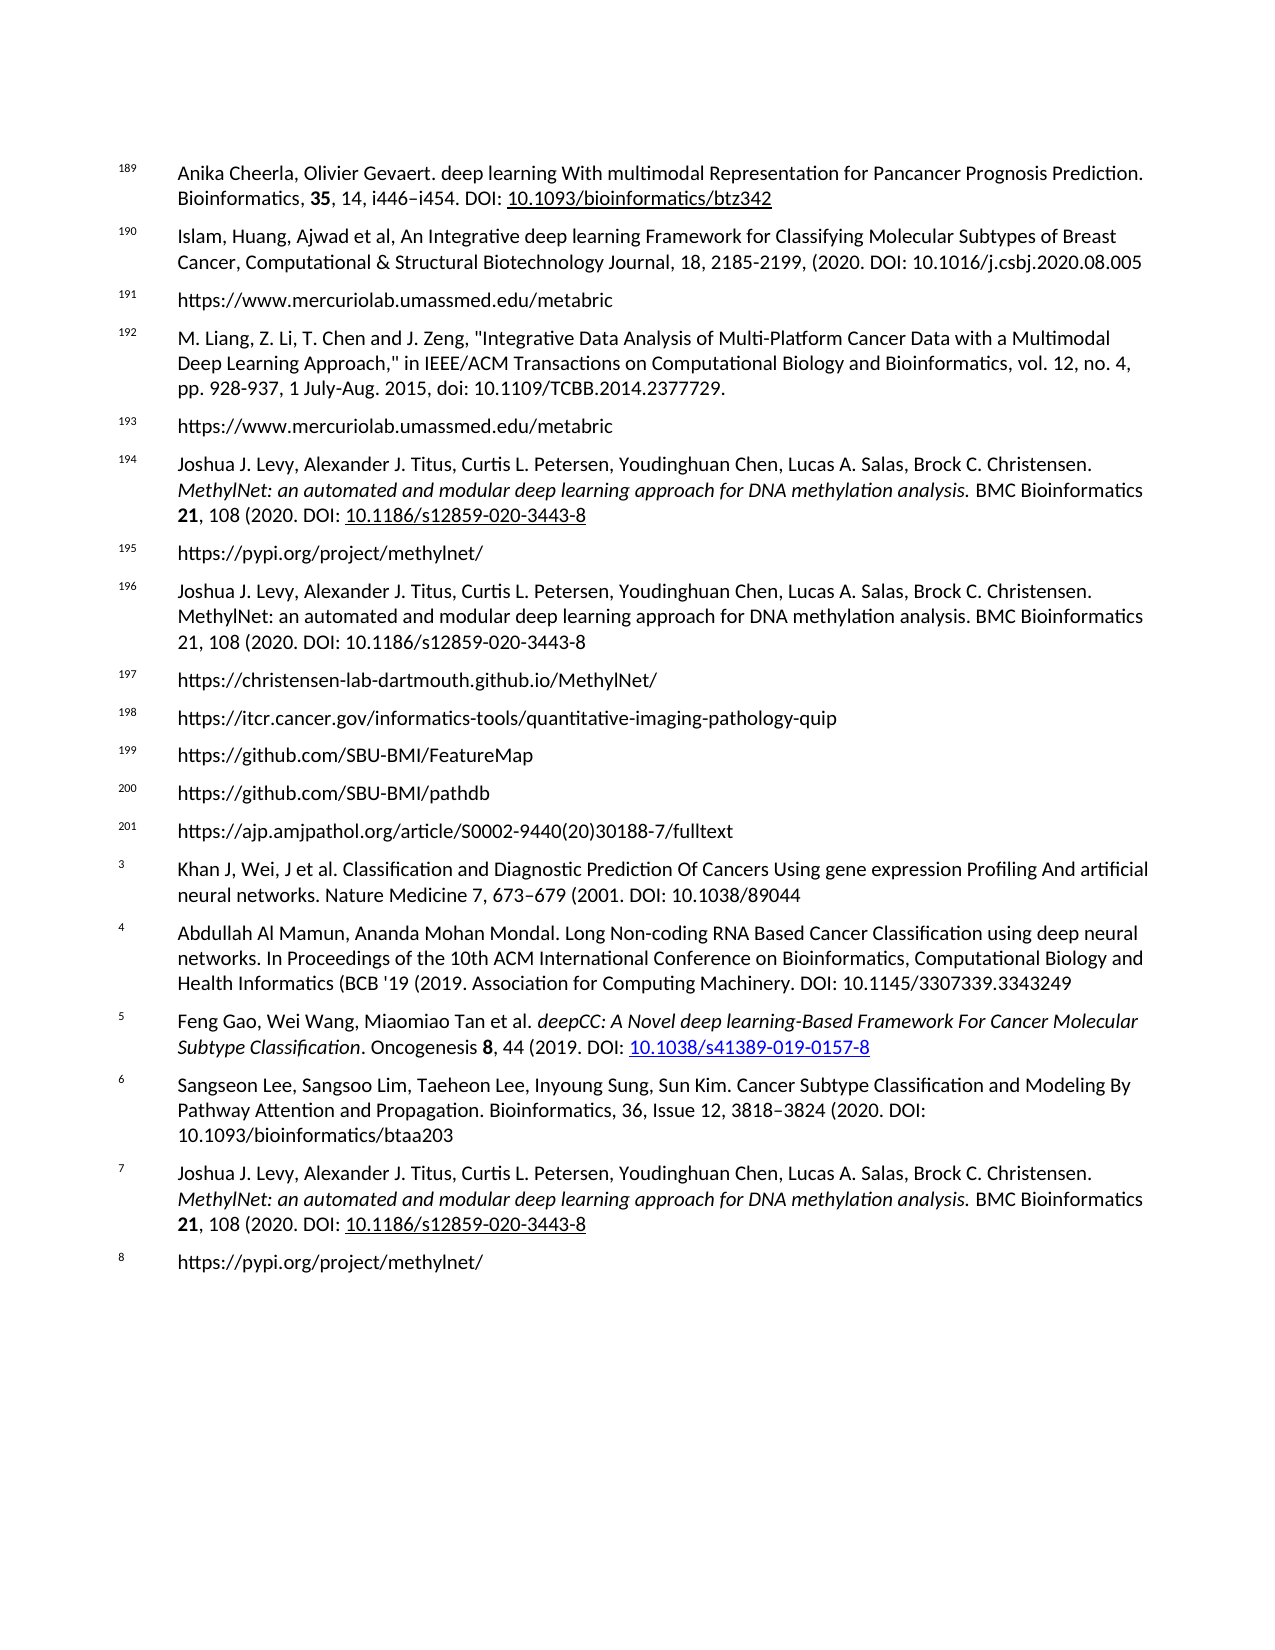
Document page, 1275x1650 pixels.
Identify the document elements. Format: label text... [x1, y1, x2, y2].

text https://pypi.org/project/methylnet/ [118, 540, 1157, 566]
text Joshua J. Levy, Alexander J. Titus, Curtis L. Petersen, Youdinghuan Chen, Lucas A. Salas, Brock C. Christensen. MethylNet: an automated and modular deep learning approach for DNA methylation analysis. BMC Bioinformatics 21, 108 (2020. DOI: 10.1186/s12859-020-3443-8 [118, 1161, 1157, 1237]
text https://pypi.org/project/methylnet/ [118, 1249, 1157, 1275]
text https://www.mercuriolab.umassmed.edu/metabric [118, 287, 1157, 312]
text Abdullah Al Mamun, Ananda Mohan Mondal. Long Non-coding RNA Based Cancer Classification using deep neural networks. In Proceedings of the 10th ACM International Conference on Bioinformatics, Computational Biology and Health Informatics (BCB '19 (2019. Association for Computing Machinery. DOI: 10.1145/3307339.3343249 [118, 920, 1157, 996]
text https://github.com/SBU-BMI/pathdb [118, 781, 1157, 806]
text Khan J, Wei, J et al. Classification and Diagnostic Prediction Of Cancers Using gene expression Profiling And artificial neural networks. Nature Medicine 7, 673–679 (2001. DOI: 10.1038/89044 [118, 856, 1157, 907]
text https://github.com/SBU-BMI/FeatureMap [118, 743, 1157, 768]
text Sangseon Lee, Sangsoo Lim, Taeheon Lee, Inyoung Sung, Sun Kim. Cancer Subtype Classification and Modeling By Pathway Attention and Propagation. Bioinformatics, 36, Issue 12, 3818–3824 (2020. DOI: 10.1093/bioinformatics/btaa203 [118, 1072, 1157, 1148]
text https://ajp.amjpathol.org/article/S0002-9440(20)30188-7/fulltext [118, 818, 1157, 844]
text M. Liang, Z. Li, T. Chen and J. Zeng, "Integrative Data Analysis of Multi-Platform Cancer Data with a Multimodal Deep Learning Approach," in IEEE/ACM Transactions on Computational Biology and Bioinformatics, vol. 12, no. 4, pp. 928-937, 1 July-Aug. 2015, doi: 10.1109/TCBB.2014.2377729. [118, 325, 1157, 401]
text Joshua J. Levy, Alexander J. Titus, Curtis L. Petersen, Youdinghuan Chen, Lucas A. Salas, Brock C. Christensen. MethylNet: an automated and modular deep learning approach for DNA methylation analysis. BMC Bioinformatics 21, 108 (2020. DOI: 10.1186/s12859-020-3443-8 [118, 451, 1157, 528]
text Anika Cheerla, Olivier Gevaert. deep learning With multimodal Representation for Pancancer Prognosis Prediction. Bioinformatics, 35, 14, i446–i454. DOI: 10.1093/bioinformatics/btz342 [118, 160, 1157, 211]
text Islam, Huang, Ajwad et al, An Integrative deep learning Framework for Classifying Molecular Subtypes of Breast Cancer, Computational & Structural Biotechnology Journal, 18, 2185-2199, (2020. DOI: 10.1016/j.csbj.2020.08.005 [118, 223, 1157, 274]
text Feng Gao, Wei Wang, Miaomiao Tan et al. deepCC: A Novel deep learning-Based Framework For Cancer Molecular Subtype Classification. Oncogenesis 8, 44 (2019. DOI: 10.1038/s41389-019-0157-8 [118, 1008, 1157, 1059]
text https://christensen-lab-dartmouth.github.io/MethylNet/ [118, 667, 1157, 692]
text Joshua J. Levy, Alexander J. Titus, Curtis L. Petersen, Youdinghuan Chen, Lucas A. Salas, Brock C. Christensen. MethylNet: an automated and modular deep learning approach for DNA methylation analysis. BMC Bioinformatics 21, 108 (2020. DOI: 10.1186/s12859-020-3443-8 [118, 578, 1157, 654]
text https://itcr.cancer.gov/informatics-tools/quantitative-imaging-pathology-quip [118, 705, 1157, 730]
